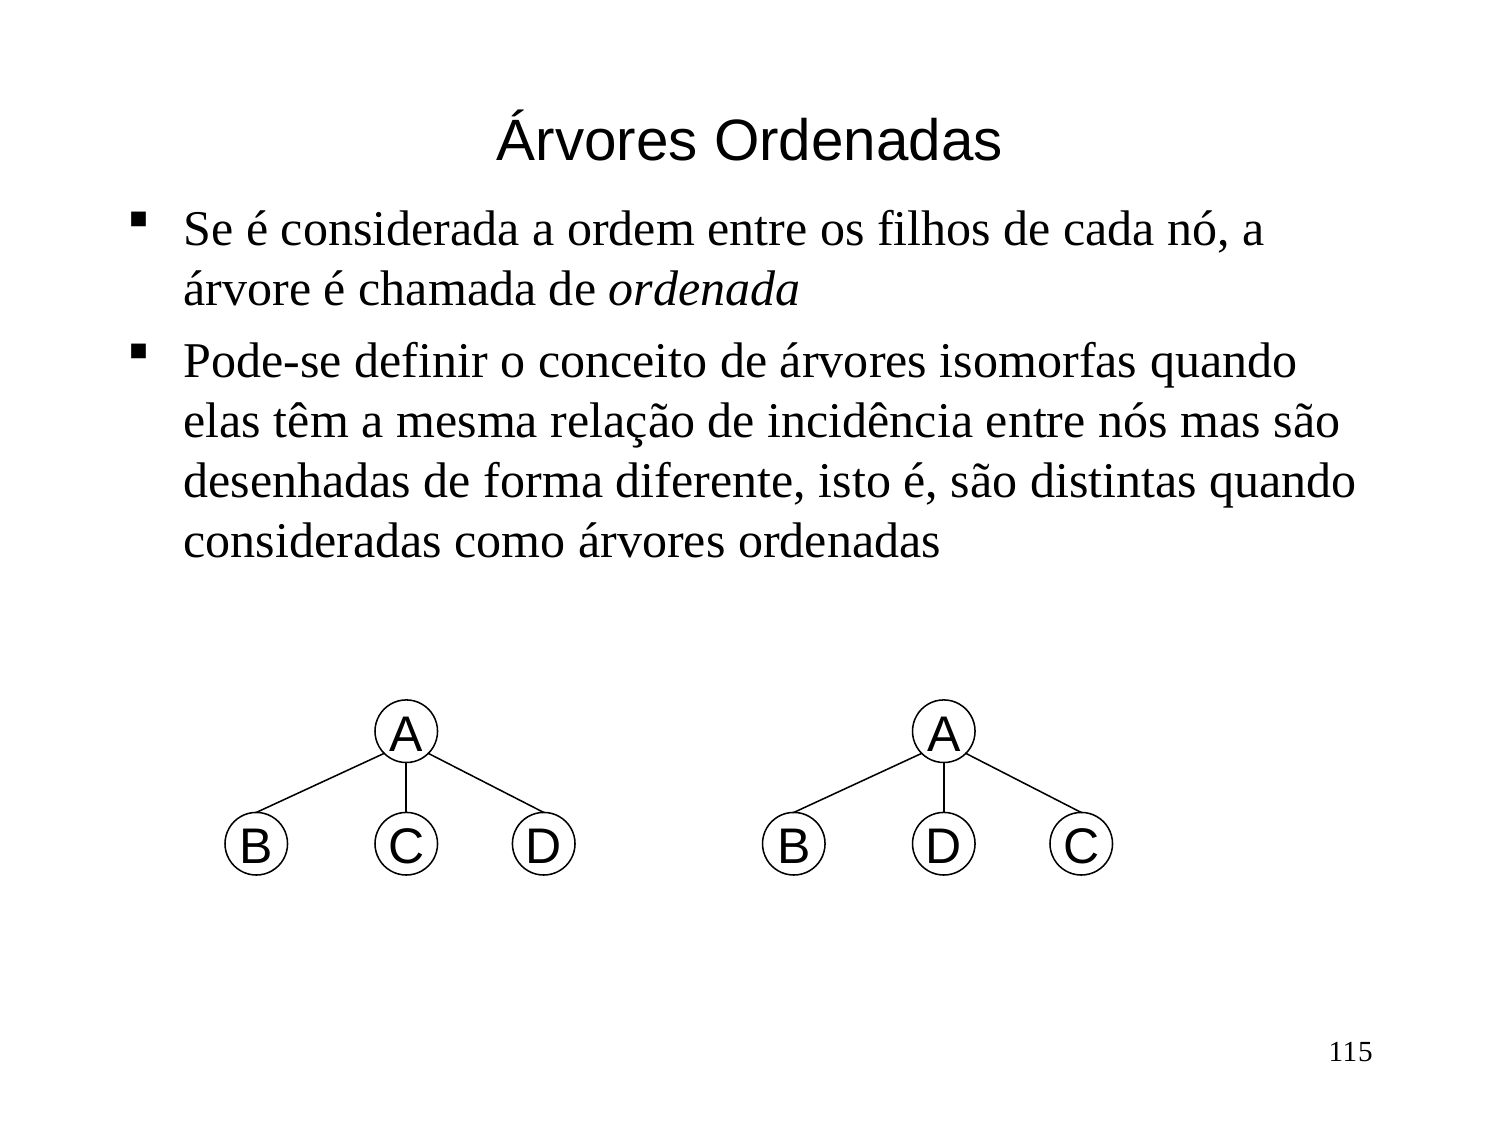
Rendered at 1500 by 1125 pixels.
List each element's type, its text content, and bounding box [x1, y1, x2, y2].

text_box C [375, 812, 438, 876]
text_box C [1050, 812, 1113, 876]
title Árvores Ordenadas [112, 99, 1388, 175]
text_box D [512, 812, 576, 876]
text_box B [225, 812, 288, 876]
text_box B [762, 812, 826, 876]
list Se é considerada a ordem entre os filhos de cada nó, a árvore é chamada de ordenada Pode-se definir o conceito de árvores isomorfas quando elas têm a mesma relação de incidência entre nós mas são desenhadas de forma diferente, isto é, são distintas quando consideradas como árvores ordenadas [112, 187, 1388, 1000]
text_box A [375, 699, 438, 763]
text_box A [912, 699, 976, 763]
text_box D [912, 812, 976, 876]
